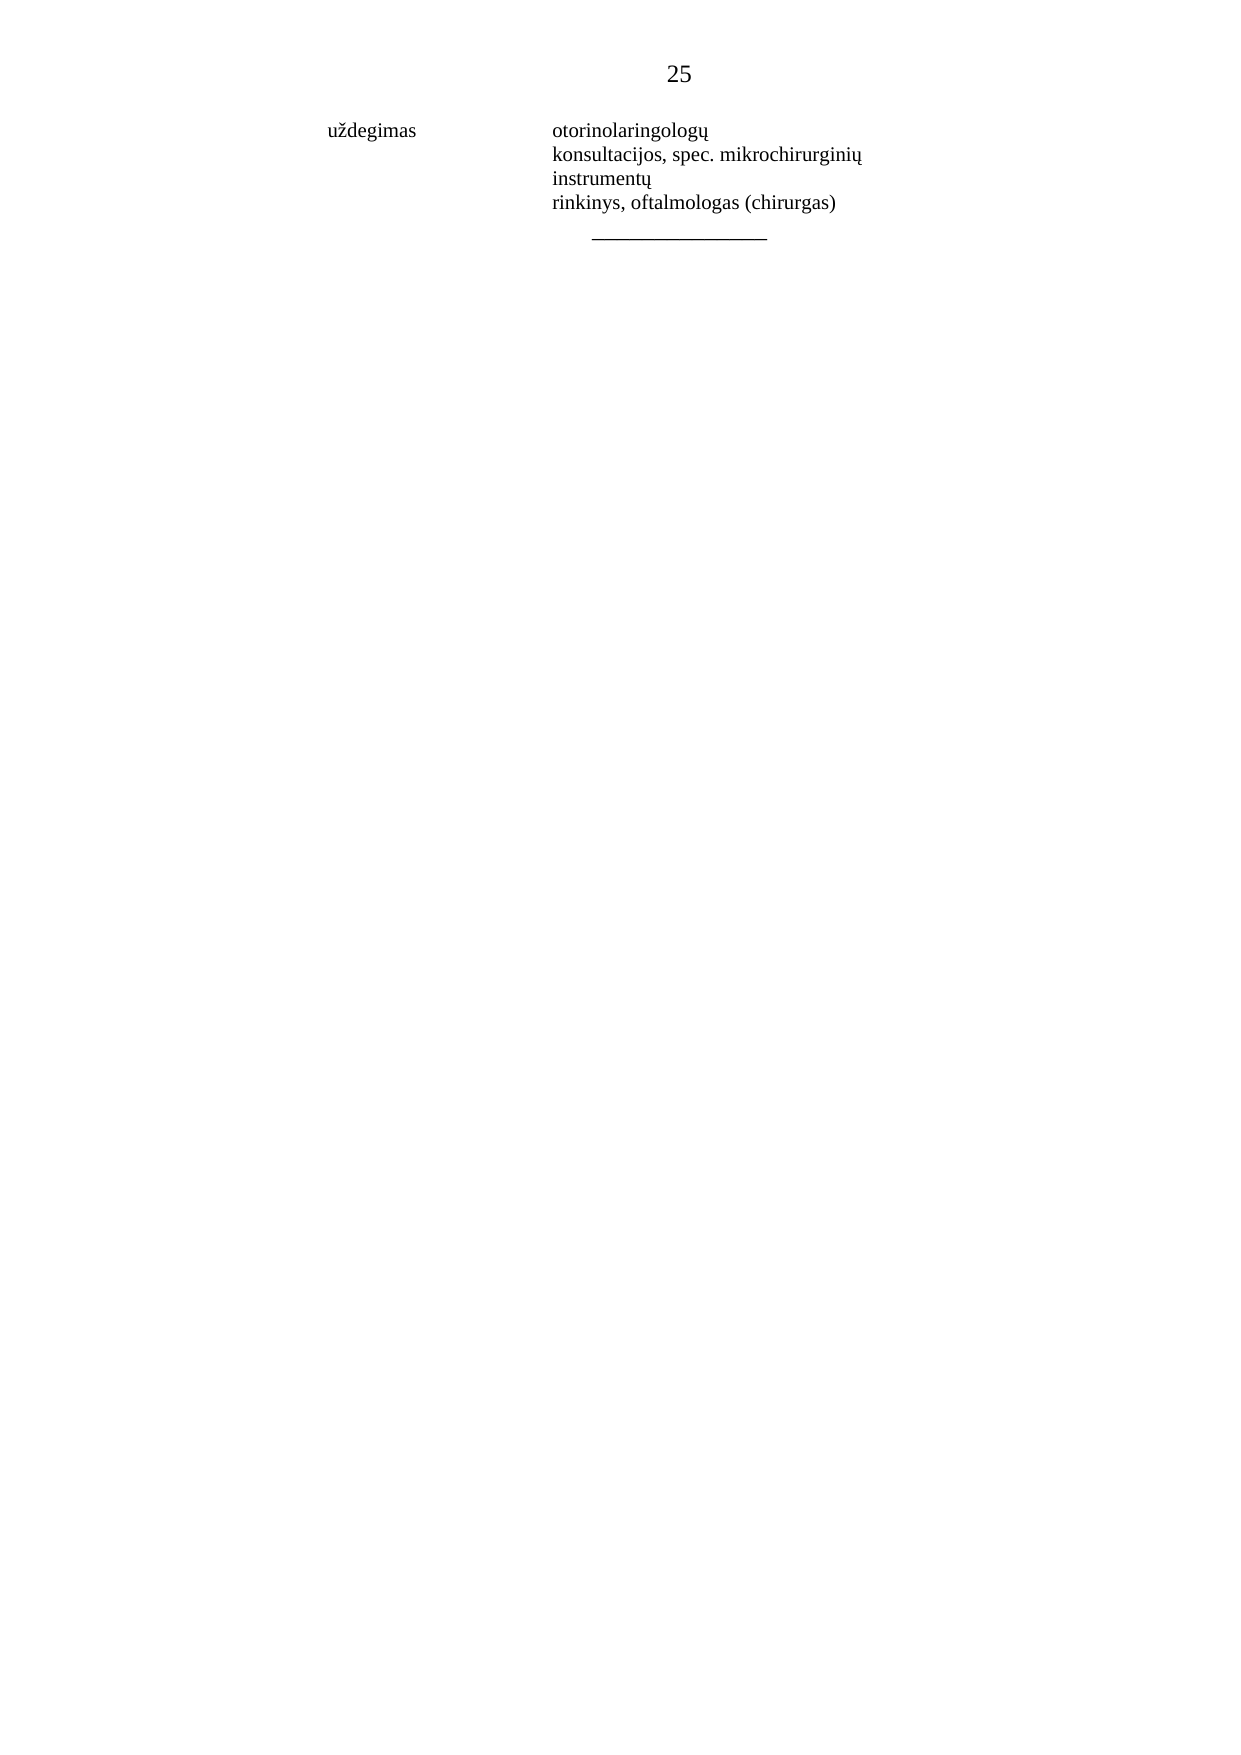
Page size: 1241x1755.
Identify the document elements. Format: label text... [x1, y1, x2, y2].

table_cell [316, 142, 541, 190]
table_cell [177, 190, 235, 214]
table_cell [235, 118, 316, 142]
table_cell uždegimas [316, 118, 541, 142]
table_cell [876, 142, 1181, 190]
table_cell [177, 118, 235, 142]
table_cell [235, 142, 316, 190]
table_cell [235, 190, 316, 214]
table_cell otorinolaringologų [541, 118, 876, 142]
table_cell konsultacijos, spec. mikrochirurginių instrumentų [541, 142, 876, 190]
table_cell [316, 190, 541, 214]
table_cell rinkinys, oftalmologas (chirurgas) [541, 190, 876, 214]
table_cell [177, 142, 235, 190]
table_cell [876, 118, 1181, 142]
text ______________ [177, 214, 1181, 243]
table_cell [876, 190, 1181, 214]
